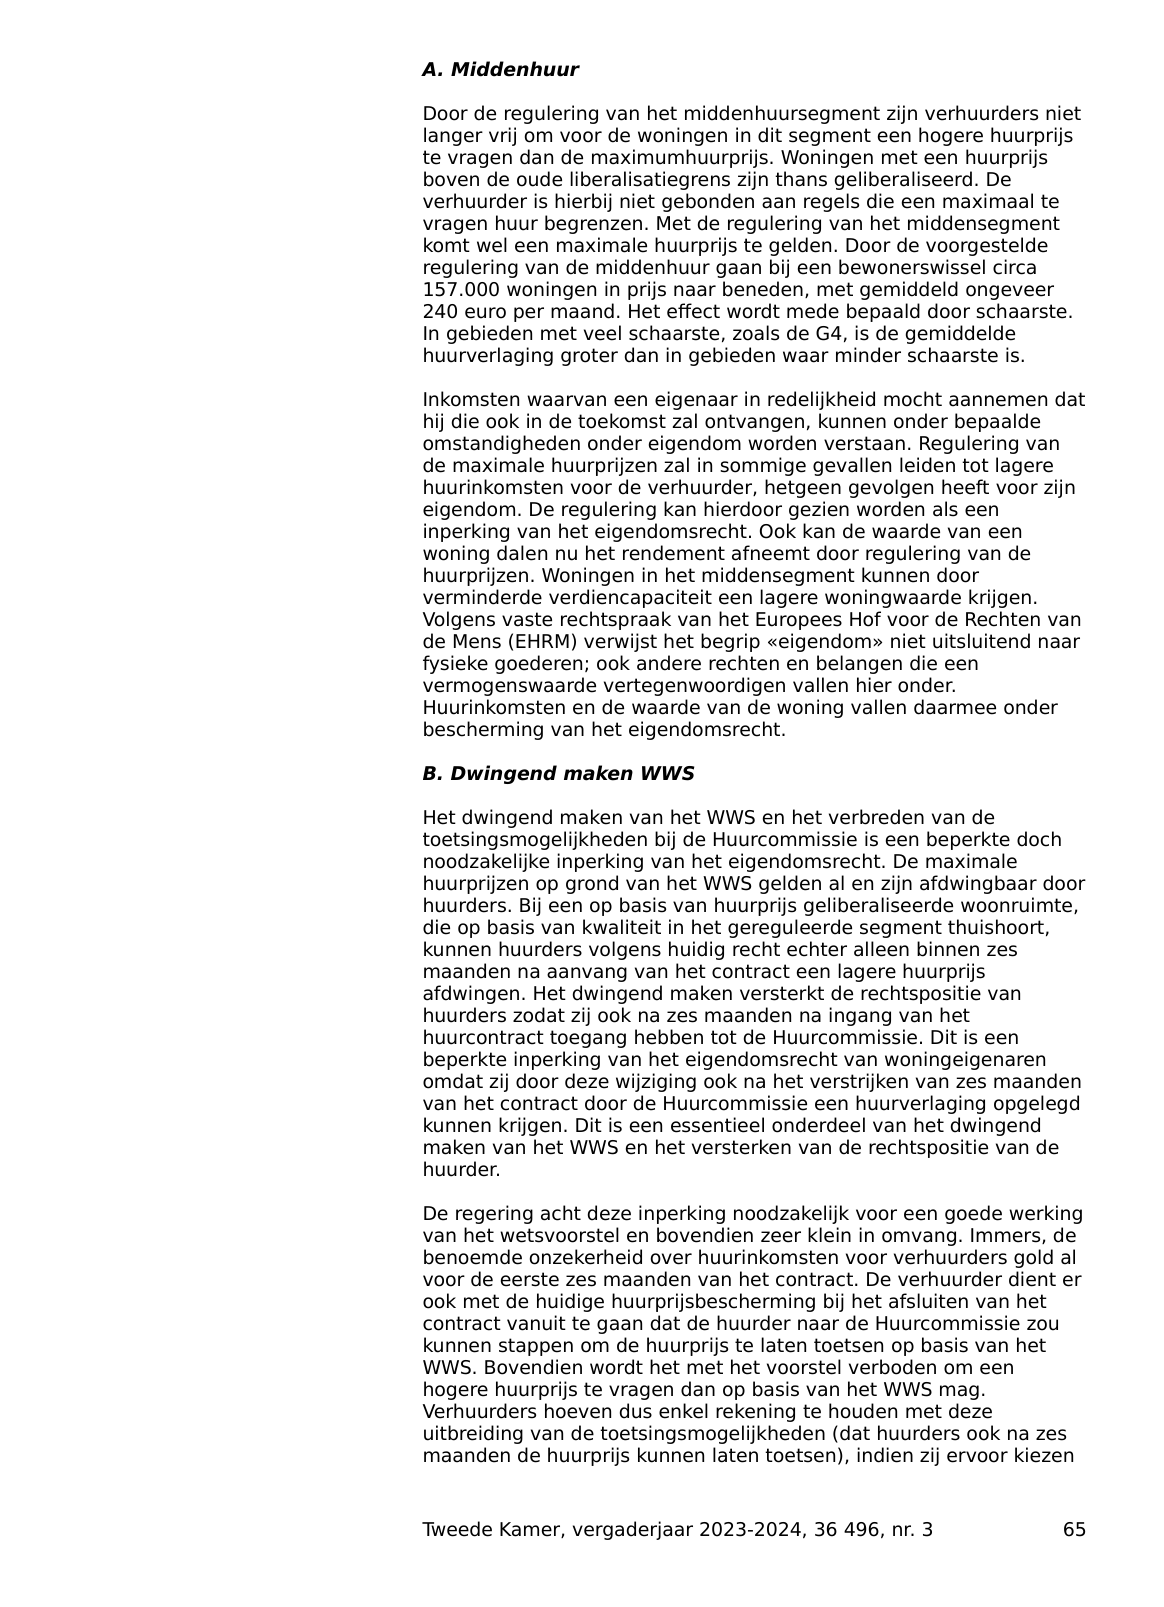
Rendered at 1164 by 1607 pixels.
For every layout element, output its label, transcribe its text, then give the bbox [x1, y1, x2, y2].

text Door de regulering van het middenhuursegment zijn verhuurders niet langer vrij om voor de woningen in dit segment een hogere huurprijs te vragen dan de maximumhuurprijs. Woningen met een huurprijs boven de oude liberalisatiegrens zijn thans geliberaliseerd. De verhuurder is hierbij niet gebonden aan regels die een maximaal te vragen huur begrenzen. Met de regulering van het middensegment komt wel een maximale huurprijs te gelden. Door de voorgestelde regulering van de middenhuur gaan bij een bewonerswissel circa 157.000 woningen in prijs naar beneden, met gemiddeld ongeveer 240 euro per maand. Het effect wordt mede bepaald door schaarste. In gebieden met veel schaarste, zoals de G4, is de gemiddelde huurverlaging groter dan in gebieden waar minder schaarste is. [422, 103, 1087, 367]
text De regering acht deze inperking noodzakelijk voor een goede werking van het wetsvoorstel en bovendien zeer klein in omvang. Immers, de benoemde onzekerheid over huurinkomsten voor verhuurders gold al voor de eerste zes maanden van het contract. De verhuurder dient er ook met de huidige huurprijsbescherming bij het afsluiten van het contract vanuit te gaan dat de huurder naar de Huurcommissie zou kunnen stappen om de huurprijs te laten toetsen op basis van het WWS. Bovendien wordt het met het voorstel verboden om een hogere huurprijs te vragen dan op basis van het WWS mag. Verhuurders hoeven dus enkel rekening te houden met deze uitbreiding van de toetsingsmogelijkheden (dat huurders ook na zes maanden de huurprijs kunnen laten toetsen), indien zij ervoor kiezen [422, 1203, 1087, 1467]
text Inkomsten waarvan een eigenaar in redelijkheid mocht aannemen dat hij die ook in de toekomst zal ontvangen, kunnen onder bepaalde omstandigheden onder eigendom worden verstaan. Regulering van de maximale huurprijzen zal in sommige gevallen leiden tot lagere huurinkomsten voor de verhuurder, hetgeen gevolgen heeft voor zijn eigendom. De regulering kan hierdoor gezien worden als een inperking van het eigendomsrecht. Ook kan de waarde van een woning dalen nu het rendement afneemt door regulering van de huurprijzen. Woningen in het middensegment kunnen door verminderde verdiencapaciteit een lagere woningwaarde krijgen. Volgens vaste rechtspraak van het Europees Hof voor de Rechten van de Mens (EHRM) verwijst het begrip «eigendom» niet uitsluitend naar fysieke goederen; ook andere rechten en belangen die een vermogenswaarde vertegenwoordigen vallen hier onder. Huurinkomsten en de waarde van de woning vallen daarmee onder bescherming van het eigendomsrecht. [422, 389, 1087, 741]
subtitle A. Middenhuur [422, 59, 1087, 81]
text Het dwingend maken van het WWS en het verbreden van de toetsingsmogelijkheden bij de Huurcommissie is een beperkte doch noodzakelijke inperking van het eigendomsrecht. De maximale huurprijzen op grond van het WWS gelden al en zijn afdwingbaar door huurders. Bij een op basis van huurprijs geliberaliseerde woonruimte, die op basis van kwaliteit in het gereguleerde segment thuishoort, kunnen huurders volgens huidig recht echter alleen binnen zes maanden na aanvang van het contract een lagere huurprijs afdwingen. Het dwingend maken versterkt de rechtspositie van huurders zodat zij ook na zes maanden na ingang van het huurcontract toegang hebben tot de Huurcommissie. Dit is een beperkte inperking van het eigendomsrecht van woningeigenaren omdat zij door deze wijziging ook na het verstrijken van zes maanden van het contract door de Huurcommissie een huurverlaging opgelegd kunnen krijgen. Dit is een essentieel onderdeel van het dwingend maken van het WWS en het versterken van de rechtspositie van de huurder. [422, 807, 1087, 1181]
subtitle B. Dwingend maken WWS [422, 763, 1087, 785]
